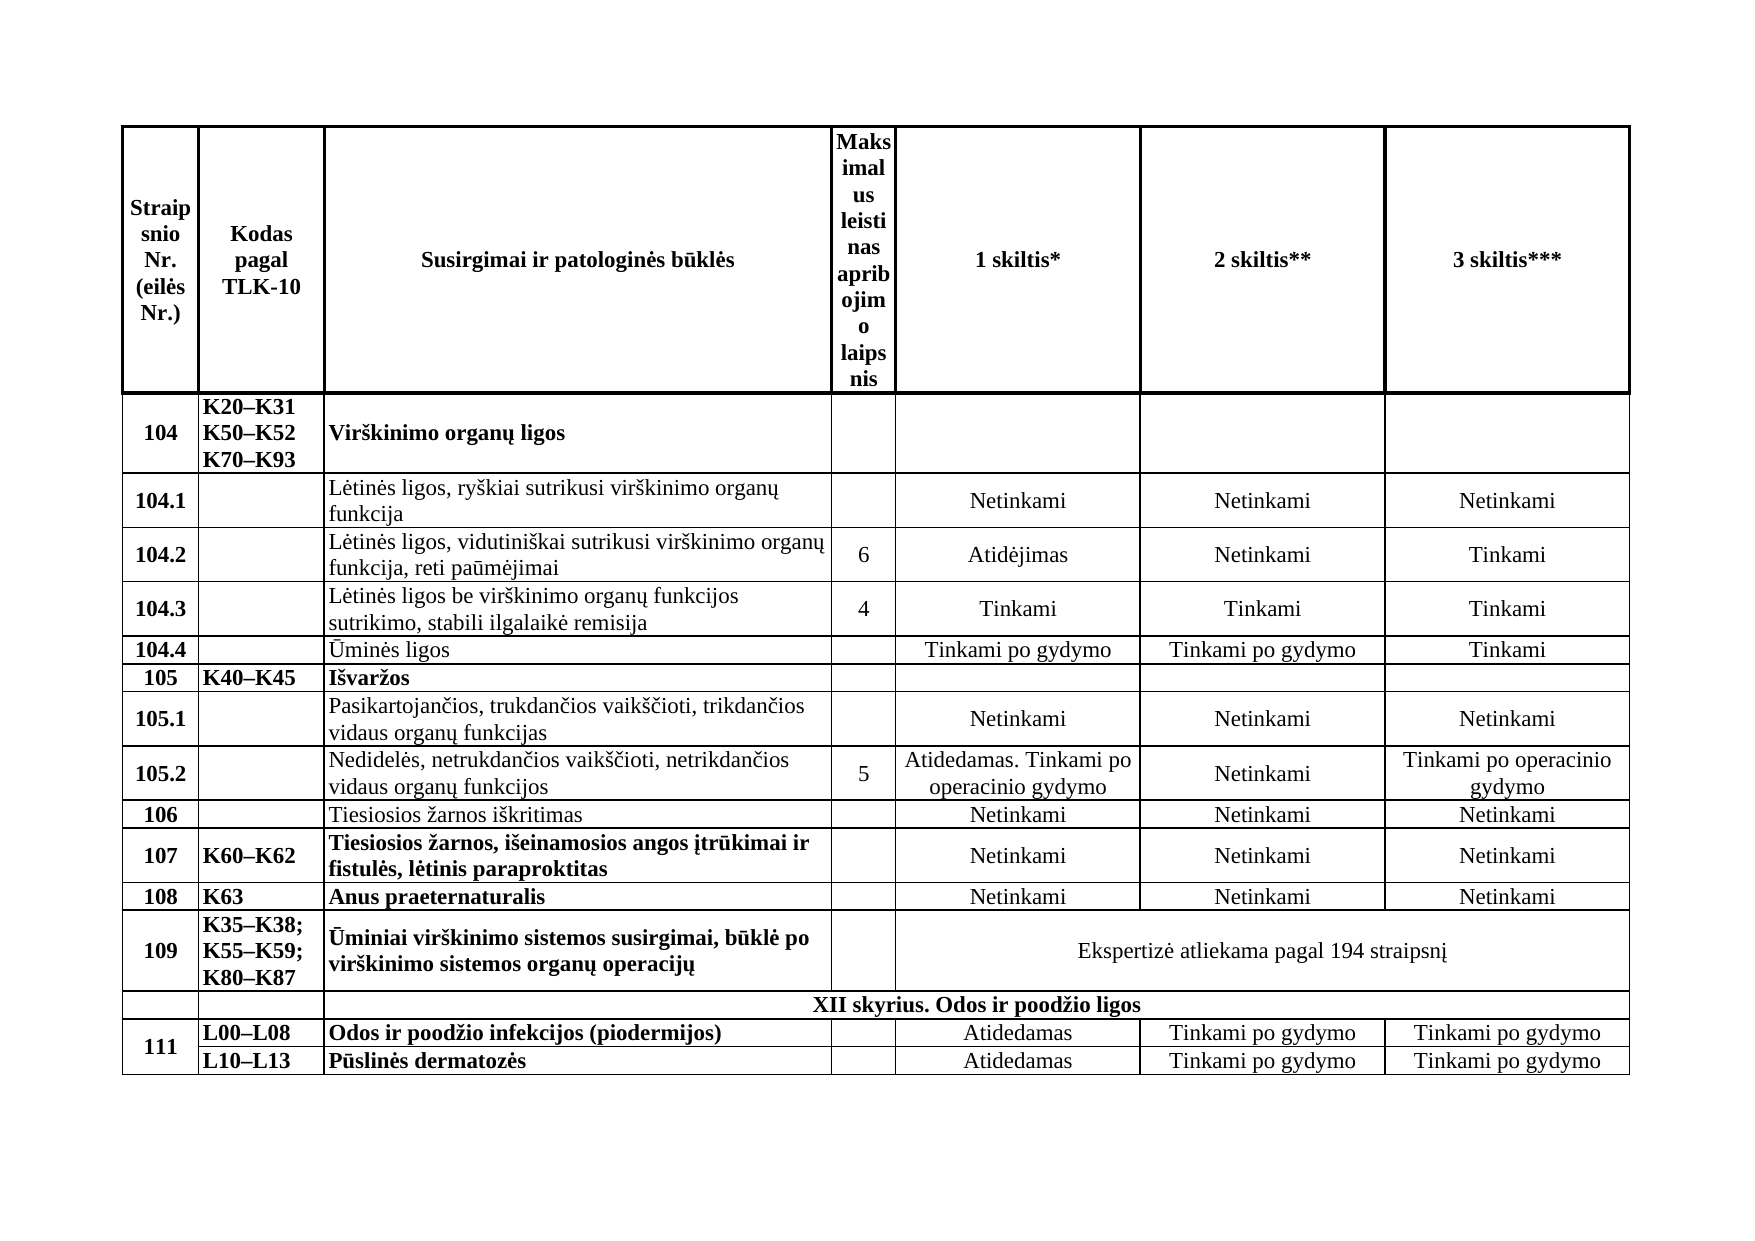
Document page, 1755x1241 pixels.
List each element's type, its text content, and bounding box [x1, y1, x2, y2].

table_header Straipsnio Nr. (eilės Nr.) [124, 128, 197, 391]
table_cell Lėtinės ligos be virškinimo organų funkcijos sutrikimo, stabili ilgalaikė remisija [325, 582, 831, 635]
table_cell Atidedamas [896, 1047, 1139, 1074]
table_cell 5 [832, 747, 895, 799]
table_cell [1638, 827, 1643, 881]
table_cell [1630, 691, 1638, 745]
table_cell K40–K45 [199, 665, 323, 691]
table_cell [1386, 665, 1629, 691]
table_cell [1630, 745, 1638, 799]
table_cell 104.2 [123, 528, 198, 581]
table_cell Netinkami [1141, 474, 1384, 526]
table_cell [199, 637, 323, 663]
table_cell [1638, 635, 1643, 663]
table_cell 109 [123, 911, 198, 990]
table_cell Atidėjimas [896, 528, 1139, 581]
table_cell [832, 692, 895, 745]
table_cell [1630, 472, 1638, 526]
table_cell [1638, 745, 1643, 799]
table_cell [1638, 799, 1643, 827]
table_header 2 skiltis** [1142, 128, 1383, 391]
table_cell [832, 801, 895, 827]
table_cell Netinkami [1141, 829, 1384, 881]
table_cell Odos ir poodžio infekcijos (piodermijos) [325, 1020, 831, 1046]
table_cell Tiesiosios žarnos, išeinamosios angos įtrūkimai ir fistulės, lėtinis paraproktitas [325, 829, 831, 881]
table_cell Lėtinės ligos, vidutiniškai sutrikusi virškinimo organų funkcija, reti paūmėjimai [325, 528, 831, 581]
table_header Maksimalus leistinas apribojimo laipsnis [833, 128, 894, 391]
table_cell Netinkami [1386, 829, 1629, 881]
table_cell XII skyrius. Odos ir poodžio ligos [325, 992, 1629, 1018]
table_cell [1638, 581, 1643, 635]
table_cell Tiesiosios žarnos iškritimas [325, 801, 831, 827]
table_cell [1638, 1046, 1643, 1074]
table_cell 105.2 [123, 747, 198, 799]
table_header Kodas pagal TLK-10 [200, 128, 323, 391]
table_cell Tinkami po gydymo [1141, 637, 1384, 663]
table_cell Netinkami [896, 801, 1139, 827]
table_cell 105 [123, 665, 198, 691]
table_cell Tinkami [1386, 637, 1629, 663]
table_cell Netinkami [1141, 747, 1384, 799]
table_cell [1638, 391, 1643, 472]
table_cell [1630, 1018, 1638, 1046]
table_cell Nedidelės, netrukdančios vaikščioti, netrikdančios vidaus organų funkcijos [325, 747, 831, 799]
table_cell [199, 692, 323, 745]
table_cell Netinkami [896, 829, 1139, 881]
table_cell L00–L08 [199, 1020, 323, 1046]
table_cell Tinkami [1386, 528, 1629, 581]
table_cell Tinkami po gydymo [1386, 1047, 1629, 1074]
table_cell [1638, 909, 1643, 990]
table_cell 104.3 [123, 582, 198, 635]
table_cell [123, 992, 198, 1018]
table_cell [1630, 581, 1638, 635]
table_cell [1630, 881, 1638, 909]
table_cell Netinkami [896, 692, 1139, 745]
table_cell 4 [832, 582, 895, 635]
table_cell [832, 665, 895, 691]
table_header Susirgimai ir patologinės būklės [326, 128, 830, 391]
table_cell [199, 528, 323, 581]
table_cell [1630, 663, 1638, 691]
table_cell [1638, 526, 1643, 581]
table_cell Virškinimo organų ligos [325, 395, 831, 472]
table_cell L10–L13 [199, 1047, 323, 1074]
table_cell [1386, 395, 1629, 472]
table_cell [1630, 391, 1638, 472]
table_cell 104 [123, 395, 198, 472]
table_header [1631, 125, 1638, 391]
table_cell Pūslinės dermatozės [325, 1047, 831, 1074]
table_cell K60–K62 [199, 829, 323, 881]
table_cell [199, 747, 323, 799]
table_header 3 skiltis*** [1387, 128, 1628, 391]
table_cell Anus praeternaturalis [325, 883, 831, 909]
table_cell K63 [199, 883, 323, 909]
table_cell Pasikartojančios, trukdančios vaikščioti, trikdančios vidaus organų funkcijas [325, 692, 831, 745]
table_cell [832, 1047, 895, 1074]
table_cell Tinkami [1141, 582, 1384, 635]
table_cell Netinkami [1141, 692, 1384, 745]
table_cell [1141, 665, 1384, 691]
table_cell [1630, 526, 1638, 581]
table_cell Netinkami [1386, 474, 1629, 526]
table_cell 111 [123, 1020, 198, 1074]
table_cell Netinkami [896, 474, 1139, 526]
table_cell [832, 911, 895, 990]
table_cell [832, 395, 895, 472]
table_cell K20–K31 K50–K52 K70–K93 [199, 395, 323, 472]
table_cell [1638, 663, 1643, 691]
table_cell 104.1 [123, 474, 198, 526]
table_cell [1638, 472, 1643, 526]
table_cell Tinkami po operacinio gydymo [1386, 747, 1629, 799]
table_cell [832, 1020, 895, 1046]
table_cell [1630, 990, 1638, 1018]
table_cell [832, 474, 895, 526]
table_cell Ekspertizė atliekama pagal 194 straipsnį [896, 911, 1629, 990]
table_cell Atidedamas [896, 1020, 1139, 1046]
table_cell Tinkami po gydymo [1386, 1020, 1629, 1046]
table_header 1 skiltis* [897, 128, 1139, 391]
table_cell Ūminės ligos [325, 637, 831, 663]
table_cell 105.1 [123, 692, 198, 745]
table_cell Netinkami [1141, 801, 1384, 827]
table_cell [1141, 395, 1384, 472]
table_cell [832, 829, 895, 881]
table_cell Netinkami [1386, 692, 1629, 745]
table_cell [1630, 827, 1638, 881]
table_cell Netinkami [1386, 883, 1629, 909]
table_cell [896, 395, 1139, 472]
table_cell Ūminiai virškinimo sistemos susirgimai, būklė po virškinimo sistemos organų operacijų [325, 911, 831, 990]
table_cell [199, 992, 323, 1018]
table_header [1638, 125, 1643, 391]
table_cell Lėtinės ligos, ryškiai sutrikusi virškinimo organų funkcija [325, 474, 831, 526]
table_cell 6 [832, 528, 895, 581]
table_cell Atidedamas. Tinkami po operacinio gydymo [896, 747, 1139, 799]
table_cell [1638, 1018, 1643, 1046]
table_cell [1630, 635, 1638, 663]
table_cell [1630, 1046, 1638, 1074]
table_cell 104.4 [123, 637, 198, 663]
table_cell Netinkami [1386, 801, 1629, 827]
table_cell [1630, 909, 1638, 990]
table_cell [832, 637, 895, 663]
table_cell K35–K38; K55–K59; K80–K87 [199, 911, 323, 990]
table_cell [199, 474, 323, 526]
table_cell Išvaržos [325, 665, 831, 691]
table_cell Tinkami po gydymo [896, 637, 1139, 663]
table_cell [896, 665, 1139, 691]
table_cell Tinkami po gydymo [1141, 1020, 1384, 1046]
table_cell 106 [123, 801, 198, 827]
table_cell Tinkami [896, 582, 1139, 635]
table_cell Netinkami [896, 883, 1139, 909]
table_cell [1630, 799, 1638, 827]
table_cell [832, 883, 895, 909]
table_cell 107 [123, 829, 198, 881]
table_cell Netinkami [1141, 528, 1384, 581]
table_cell [1638, 990, 1643, 1018]
table_cell [1638, 881, 1643, 909]
table_cell [199, 801, 323, 827]
table_cell [199, 582, 323, 635]
table_cell Netinkami [1141, 883, 1384, 909]
table_cell [1638, 691, 1643, 745]
table_cell Tinkami po gydymo [1141, 1047, 1384, 1074]
table_cell Tinkami [1386, 582, 1629, 635]
table_cell 108 [123, 883, 198, 909]
